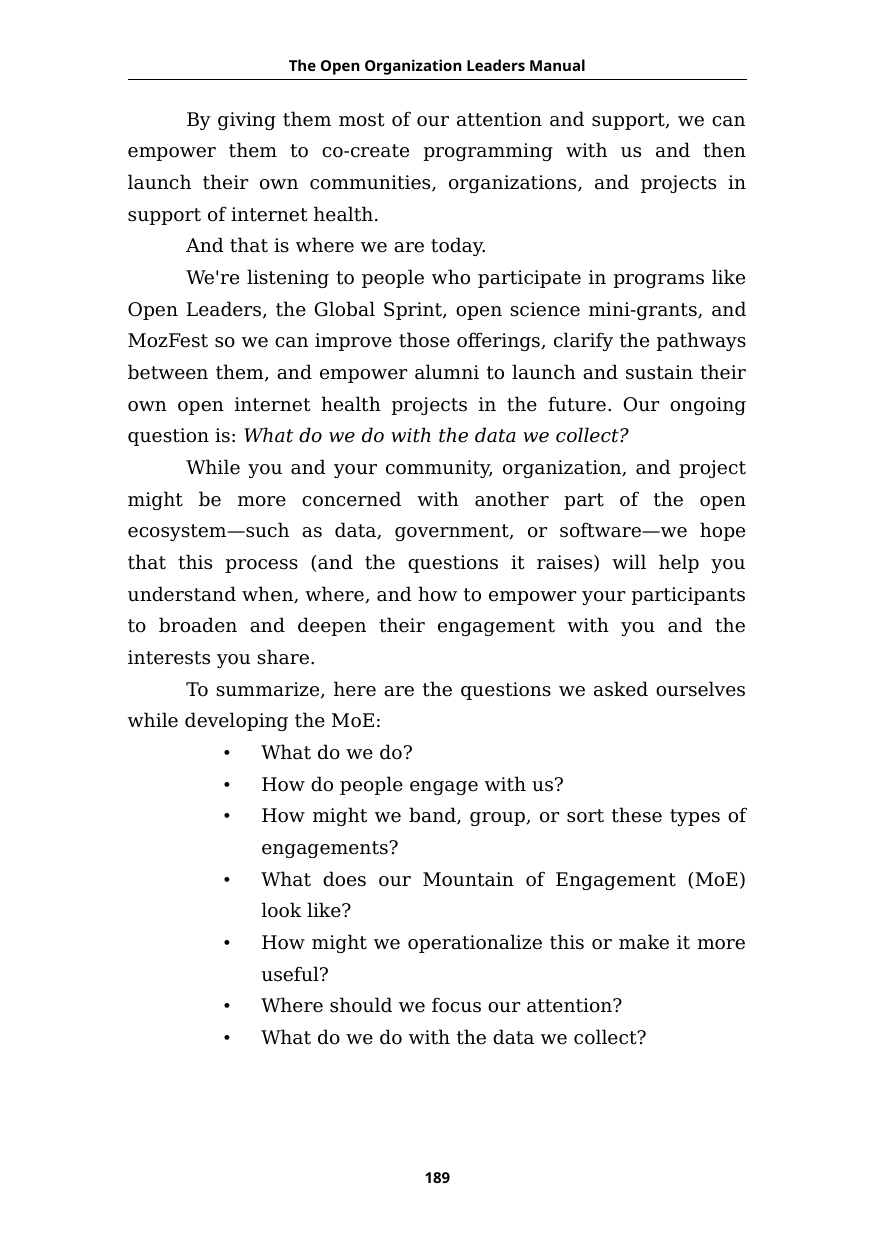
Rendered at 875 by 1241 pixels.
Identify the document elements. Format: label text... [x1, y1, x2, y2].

list What does our Mountain of Engagement (MoE) look like? [223, 869, 747, 922]
text By giving them most of our attention and support, we can empower them to co-create programming with us and then launch their own communities, organizations, and projects in support of internet health. [127, 109, 747, 226]
list How do people engage with us? [223, 774, 747, 796]
text We're listening to people who participate in programs like Open Leaders, the Global Sprint, open science mini-grants, and MozFest so we can improve those offerings, clarify the pathways between them, and empower alumni to launch and sustain their own open internet health projects in the future. Our ongoing question is: What do we do with the data we collect? [127, 267, 747, 447]
list Where should we focus our attention? [223, 995, 747, 1017]
text While you and your community, organization, and project might be more concerned with another part of the open ecosystem—such as data, government, or software—we hope that this process (and the questions it raises) will help you understand when, where, and how to empower your participants to broaden and deepen their engagement with you and the interests you share. [127, 457, 747, 669]
text And that is where we are today. [127, 235, 747, 257]
list How might we operationalize this or make it more useful? [223, 932, 747, 986]
list What do we do with the data we collect? [223, 1027, 747, 1049]
list How might we band, group, or sort these types of engagements? [223, 805, 747, 859]
list What do we do? [223, 742, 747, 764]
text To summarize, here are the questions we asked ourselves while developing the MoE: [127, 679, 747, 732]
